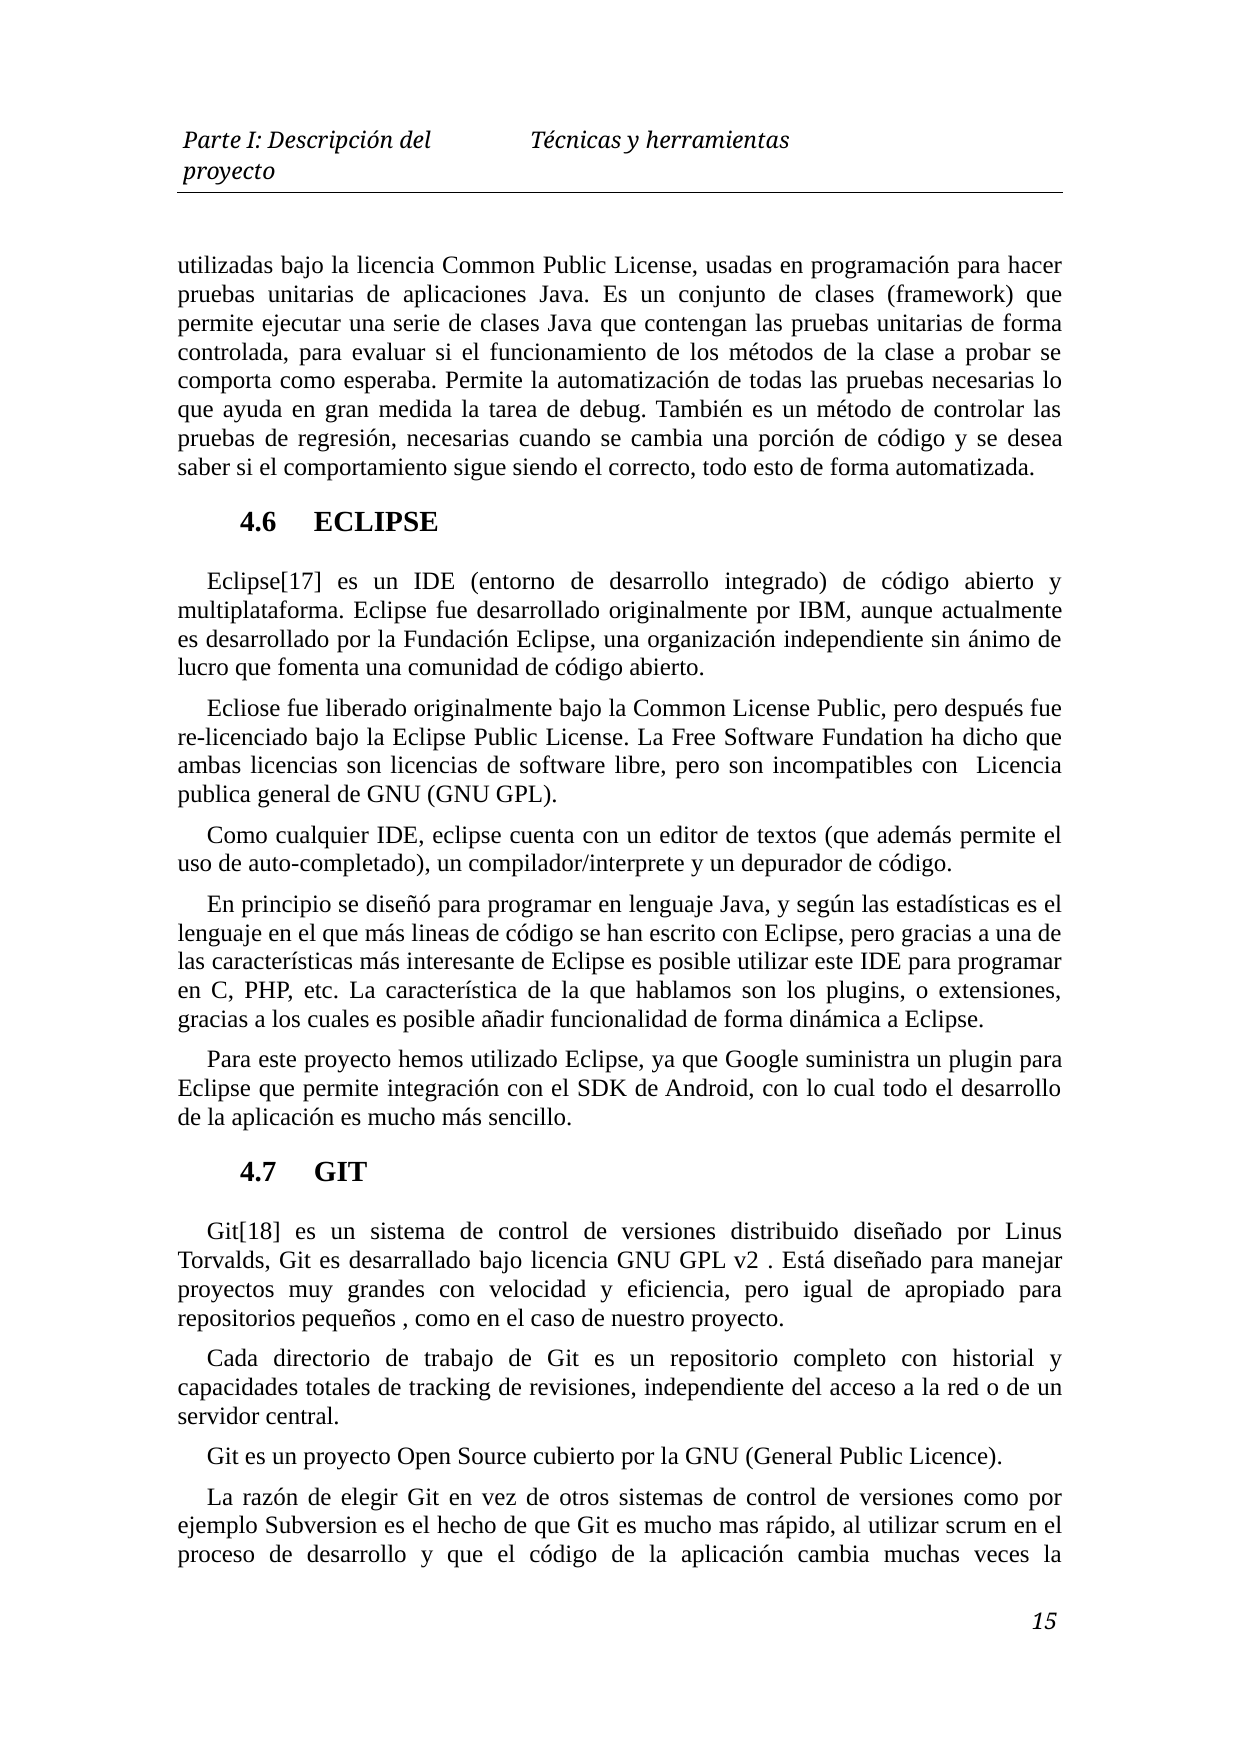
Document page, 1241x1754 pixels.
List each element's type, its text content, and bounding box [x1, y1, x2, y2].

text La razón de elegir Git en vez de otros sistemas de control de versiones como por ejemplo Subversion es el hecho de que Git es mucho mas rápido, al utilizar scrum en el proceso de desarrollo y que el código de la aplicación cambia muchas veces la [177, 1482, 1063, 1568]
text En principio se diseñó para programar en lenguaje Java, y según las estadísticas es el lenguaje en el que más lineas de código se han escrito con Eclipse, pero gracias a una de las características más interesante de Eclipse es posible utilizar este IDE para programar en C, PHP, etc. La característica de la que hablamos son los plugins, o extensiones, gracias a los cuales es posible añadir funcionalidad de forma dinámica a Eclipse. [177, 889, 1063, 1033]
text utilizadas bajo la licencia Common Public License, usadas en programación para hacer pruebas unitarias de aplicaciones Java. Es un conjunto de clases (framework) que permite ejecutar una serie de clases Java que contengan las pruebas unitarias de forma controlada, para evaluar si el funcionamiento de los métodos de la clase a probar se comporta como esperaba. Permite la automatización de todas las pruebas necesarias lo que ayuda en gran medida la tarea de debug. También es un método de controlar las pruebas de regresión, necesarias cuando se cambia una porción de código y se desea saber si el comportamiento sigue siendo el correcto, todo esto de forma automatizada. [177, 250, 1063, 480]
text Git[18] es un sistema de control de versiones distribuido diseñado por Linus Torvalds, Git es desarrallado bajo licencia GNU GPL v2 . Está diseñado para manejar proyectos muy grandes con velocidad y eficiencia, pero igual de apropiado para repositorios pequeños , como en el caso de nuestro proyecto. [177, 1216, 1063, 1331]
subtitle Eclipse [240, 504, 1063, 537]
text Eclipse[17] es un IDE (entorno de desarrollo integrado) de código abierto y multiplataforma. Eclipse fue desarrollado originalmente por IBM, aunque actualmente es desarrollado por la Fundación Eclipse, una organización independiente sin ánimo de lucro que fomenta una comunidad de código abierto. [177, 566, 1063, 681]
text Para este proyecto hemos utilizado Eclipse, ya que Google suministra un plugin para Eclipse que permite integración con el SDK de Android, con lo cual todo el desarrollo de la aplicación es mucho más sencillo. [177, 1044, 1063, 1131]
text Ecliose fue liberado originalmente bajo la Common License Public, pero después fue re-licenciado bajo la Eclipse Public License. La Free Software Fundation ha dicho que ambas licencias son licencias de software libre, pero son incompatibles con Licencia publica general de GNU (GNU GPL). [177, 693, 1063, 808]
text Como cualquier IDE, eclipse cuenta con un editor de textos (que además permite el uso de auto-completado), un compilador/interprete y un depurador de código. [177, 820, 1063, 877]
subtitle Git [240, 1154, 1063, 1188]
text Cada directorio de trabajo de Git es un repositorio completo con historial y capacidades totales de tracking de revisiones, independiente del acceso a la red o de un servidor central. [177, 1343, 1063, 1429]
text Git es un proyecto Open Source cubierto por la GNU (General Public Licence). [177, 1441, 1063, 1470]
